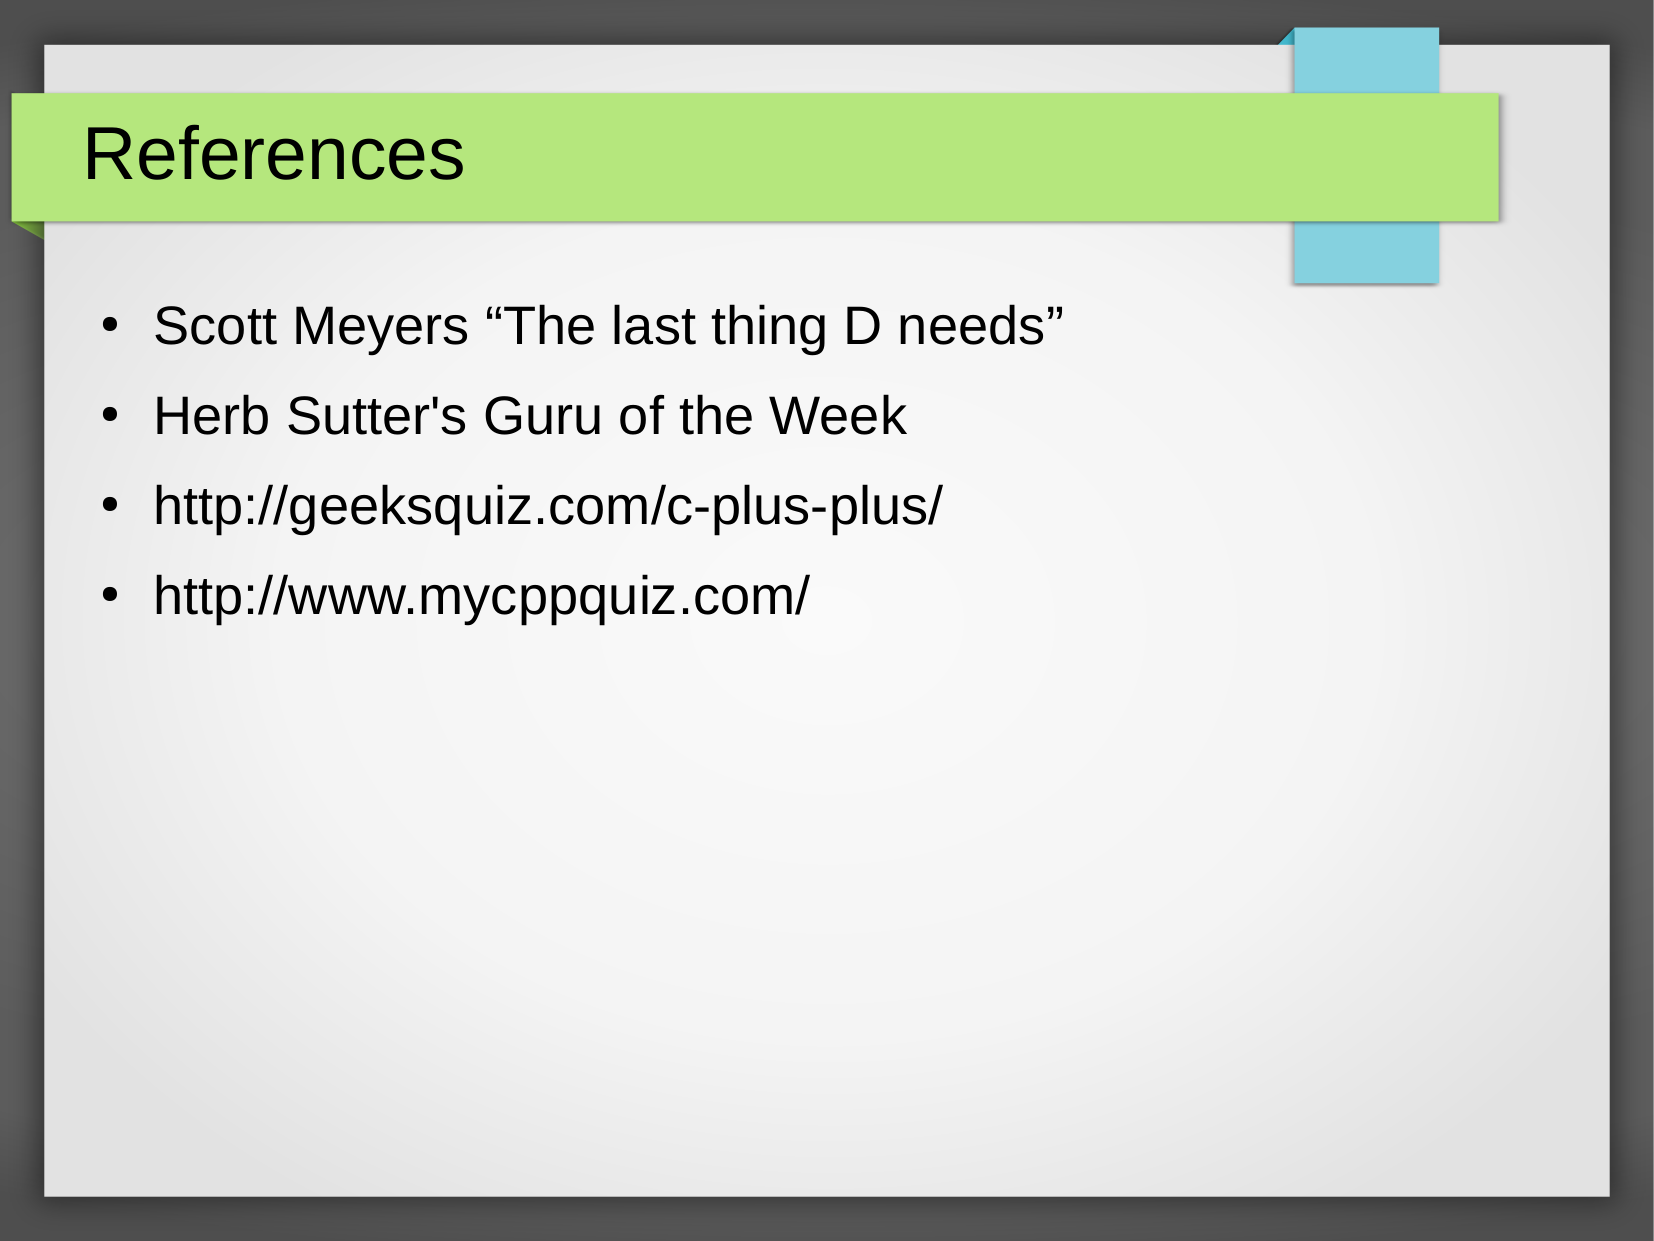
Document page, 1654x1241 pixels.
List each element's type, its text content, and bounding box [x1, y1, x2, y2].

picture [0, 0, 1654, 1241]
list Scott Meyers “The last thing D needs” Herb Sutter's Guru of the Week http://geeksquiz.com/c-plus-plus/ http://www.mycppquiz.com/ [82, 295, 1571, 1015]
title References [82, 94, 1264, 213]
